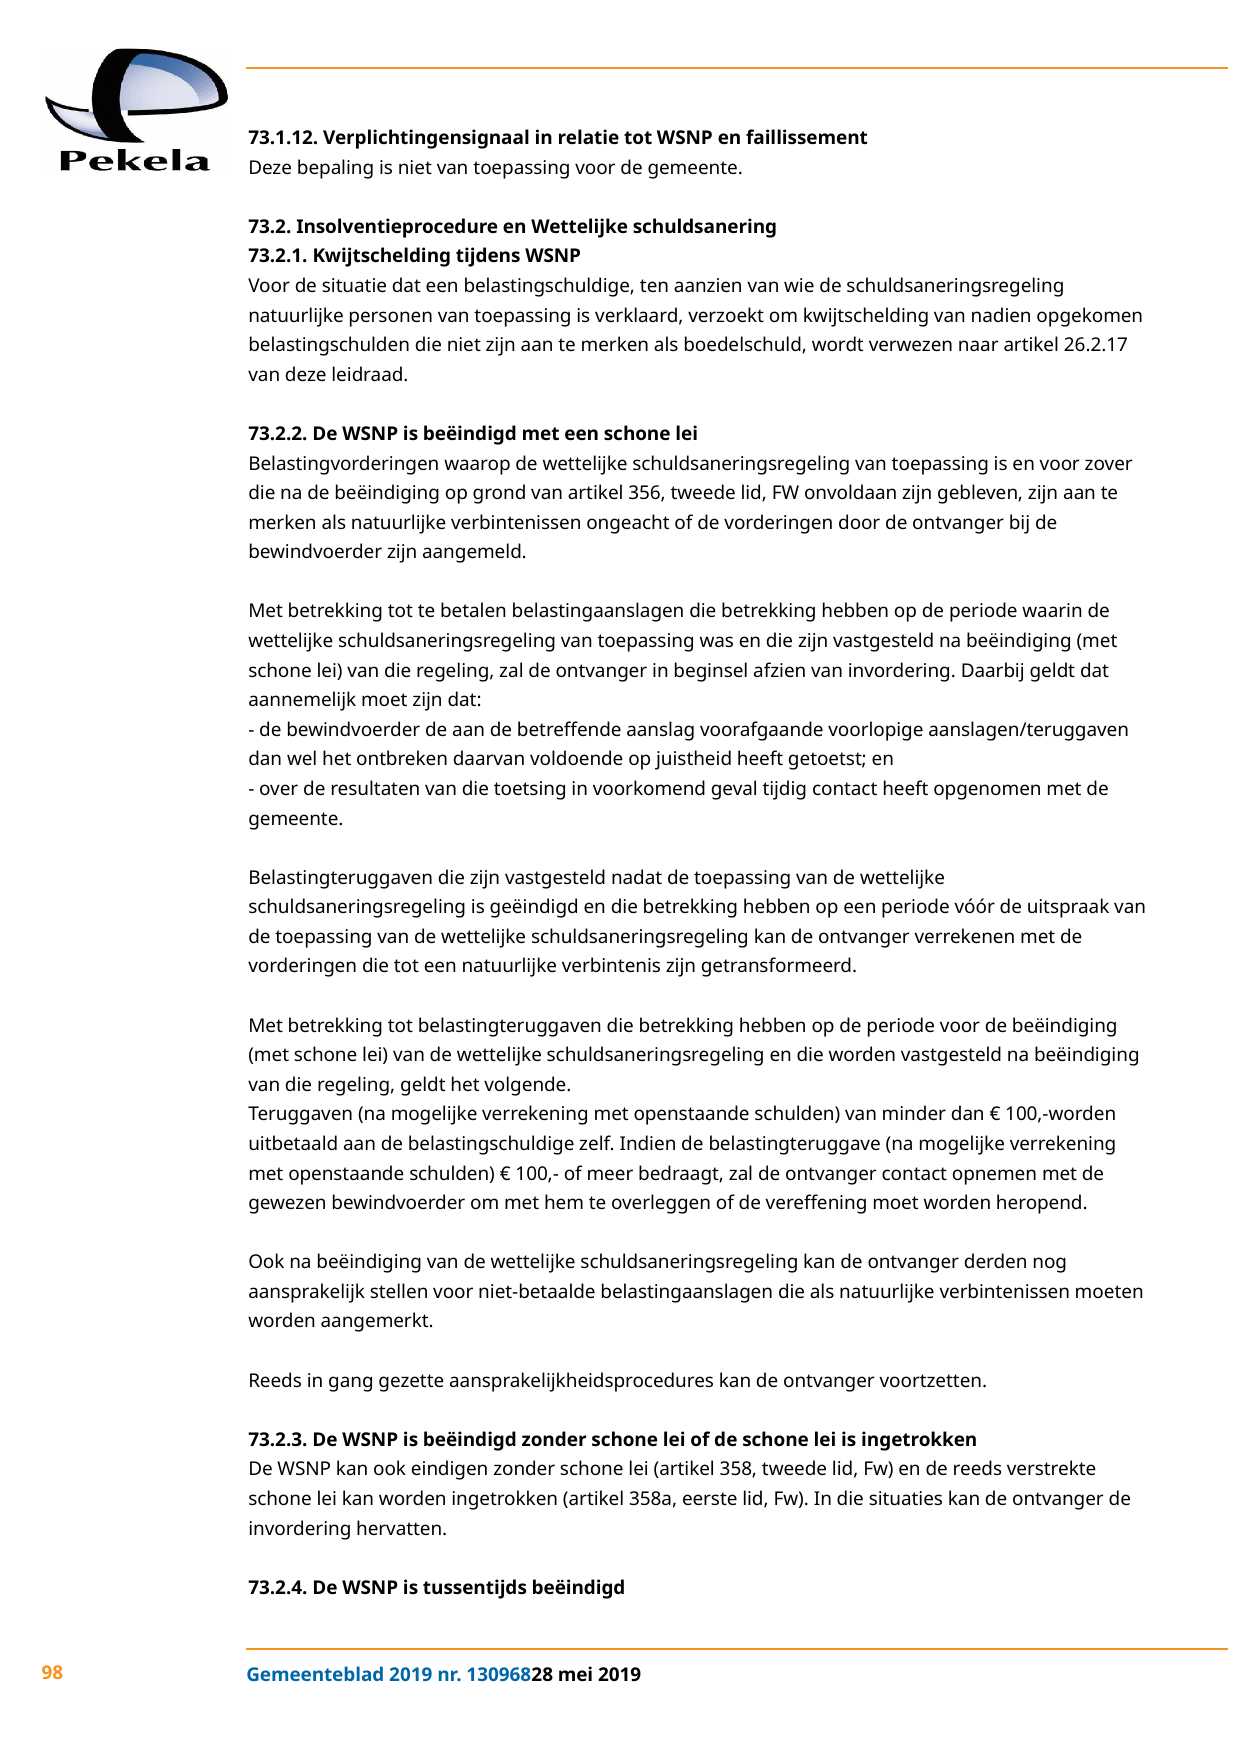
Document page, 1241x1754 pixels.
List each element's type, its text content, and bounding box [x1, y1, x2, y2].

text 73.2.3. De WSNP is beëindigd zonder schone lei of de schone lei is ingetrokken [248, 1426, 1152, 1452]
text 73.2.2. De WSNP is beëindigd met een schone lei [248, 420, 1152, 446]
text Reeds in gang gezette aansprakelijkheidsprocedures kan de ontvanger voortzetten. [248, 1367, 1152, 1393]
text 73.2. Insolventieprocedure en Wettelijke schuldsanering [248, 213, 1152, 239]
text - over de resultaten van die toetsing in voorkomend geval tijdig contact heeft opgenomen met de gemeente. [248, 775, 1152, 831]
text 73.1.12. Verplichtingensignaal in relatie tot WSNP en faillissement [248, 124, 1152, 150]
text Ook na beëindiging van de wettelijke schuldsaneringsregeling kan de ontvanger derden nog aansprakelijk stellen voor niet-betaalde belastingaanslagen die als natuurlijke verbintenissen moeten worden aangemerkt. [248, 1248, 1152, 1333]
text Belastingvorderingen waarop de wettelijke schuldsaneringsregeling van toepassing is en voor zover die na de beëindiging op grond van artikel 356, tweede lid, FW onvoldaan zijn gebleven, zijn aan te merken als natuurlijke verbintenissen ongeacht of de vorderingen door de ontvanger bij de bewindvoerder zijn aangemeld. [248, 450, 1152, 564]
text 73.2.1. Kwijtschelding tijdens WSNP [248, 243, 1152, 268]
text Met betrekking tot te betalen belastingaanslagen die betrekking hebben op de periode waarin de wettelijke schuldsaneringsregeling van toepassing was en die zijn vastgesteld na beëindiging (met schone lei) van die regeling, zal de ontvanger in beginsel afzien van invordering. Daarbij geldt dat aannemelijk moet zijn dat: [248, 598, 1152, 712]
text Met betrekking tot belastingteruggaven die betrekking hebben op de periode voor de beëindiging (met schone lei) van de wettelijke schuldsaneringsregeling en die worden vastgesteld na beëindiging van die regeling, geldt het volgende. [248, 1012, 1152, 1097]
picture [41, 47, 231, 172]
text - de bewindvoerder de aan de betreffende aanslag voorafgaande voorlopige aanslagen/teruggaven dan wel het ontbreken daarvan voldoende op juistheid heeft getoetst; en [248, 716, 1152, 771]
text Voor de situatie dat een belastingschuldige, ten aanzien van wie de schuldsaneringsregeling natuurlijke personen van toepassing is verklaard, verzoekt om kwijtschelding van nadien opgekomen belastingschulden die niet zijn aan te merken als boedelschuld, wordt verwezen naar artikel 26.2.17 van deze leidraad. [248, 272, 1152, 387]
text Teruggaven (na mogelijke verrekening met openstaande schulden) van minder dan € 100,-worden uitbetaald aan de belastingschuldige zelf. Indien de belastingteruggave (na mogelijke verrekening met openstaande schulden) € 100,- of meer bedraagt, zal de ontvanger contact opnemen met de gewezen bewindvoerder om met hem te overleggen of de vereffening moet worden heropend. [248, 1101, 1152, 1215]
text Belastingteruggaven die zijn vastgesteld nadat de toepassing van de wettelijke schuldsaneringsregeling is geëindigd en die betrekking hebben op een periode vóór de uitspraak van de toepassing van de wettelijke schuldsaneringsregeling kan de ontvanger verrekenen met de vorderingen die tot een natuurlijke verbintenis zijn getransformeerd. [248, 864, 1152, 978]
text 73.2.4. De WSNP is tussentijds beëindigd [248, 1574, 1152, 1600]
text Deze bepaling is niet van toepassing voor de gemeente. [248, 154, 1152, 180]
text De WSNP kan ook eindigen zonder schone lei (artikel 358, tweede lid, Fw) en de reeds verstrekte schone lei kan worden ingetrokken (artikel 358a, eerste lid, Fw). In die situaties kan de ontvanger de invordering hervatten. [248, 1456, 1152, 1541]
